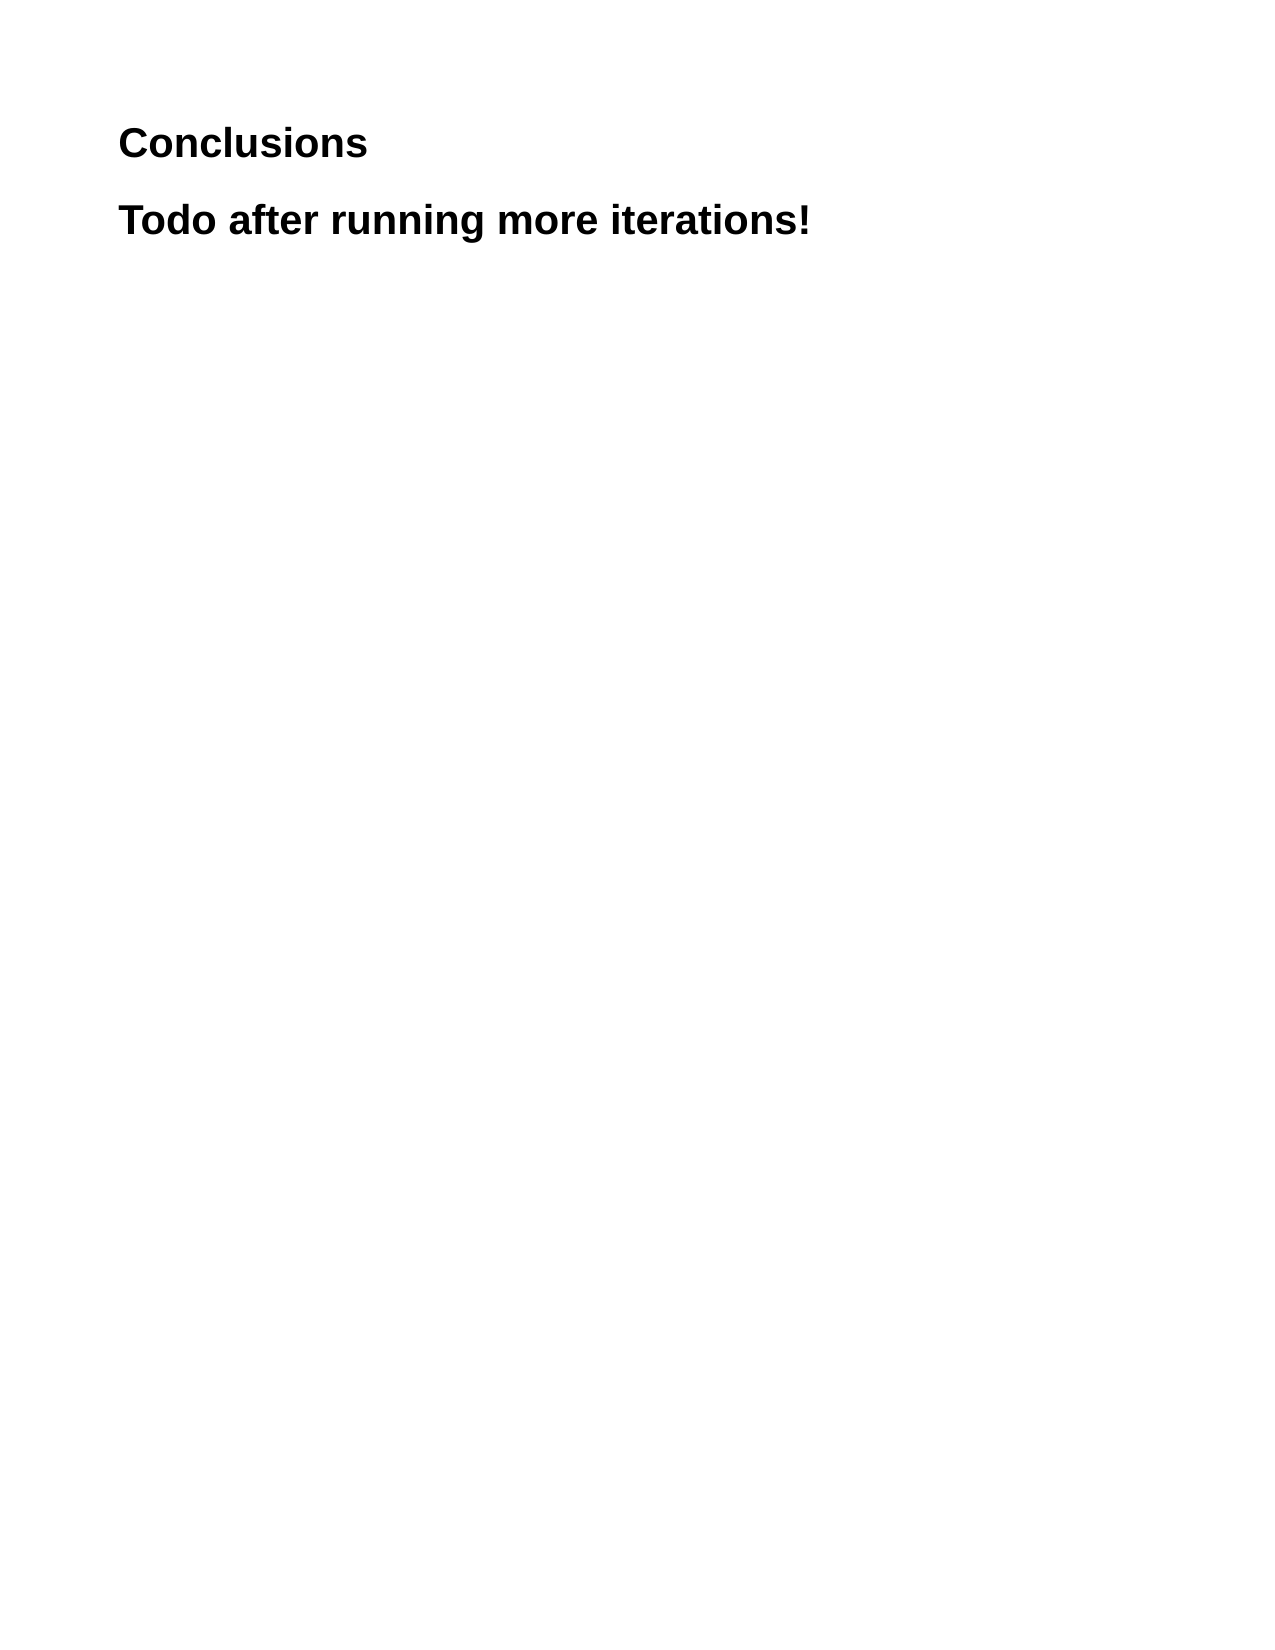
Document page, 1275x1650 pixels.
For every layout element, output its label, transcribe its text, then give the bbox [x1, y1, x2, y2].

text Conclusions [118, 118, 1098, 166]
text Todo after running more iterations! [118, 196, 1098, 243]
